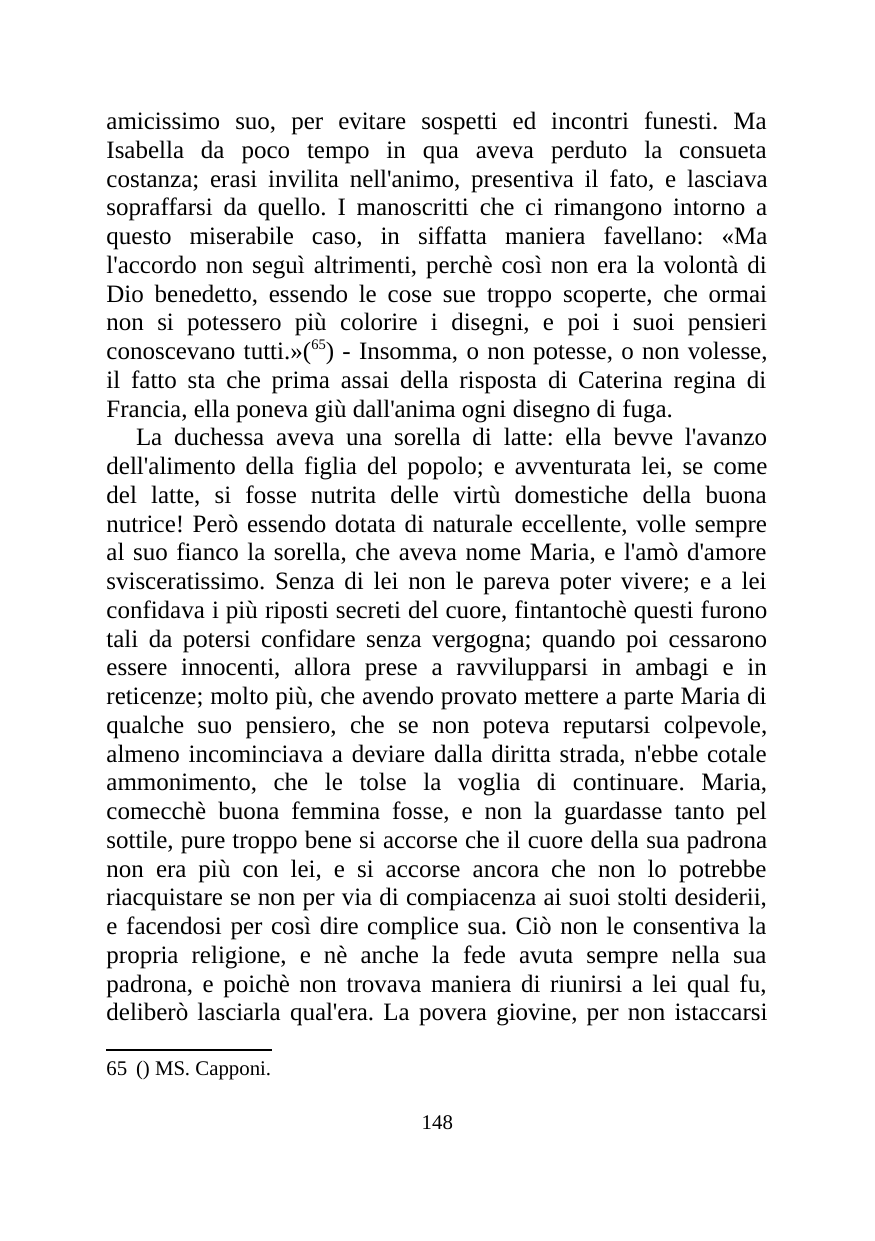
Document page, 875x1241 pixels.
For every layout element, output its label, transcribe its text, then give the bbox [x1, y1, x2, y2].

text () MS. Capponi. [106, 1056, 768, 1080]
text amicissimo suo, per evitare sospetti ed incontri funesti. Ma Isabella da poco tempo in qua aveva perduto la consueta costanza; erasi invilita nell'animo, presentiva il fato, e lasciava sopraffarsi da quello. I manoscritti che ci rimangono intorno a questo miserabile caso, in siffatta maniera favellano: «Ma l'accordo non seguì altrimenti, perchè così non era la volontà di Dio benedetto, essendo le cose sue troppo scoperte, che ormai non si potessero più colorire i disegni, e poi i suoi pensieri conoscevano tutti.»() - Insomma, o non potesse, o non volesse, il fatto sta che prima assai della risposta di Caterina regina di Francia, ella poneva giù dall'anima ogni disegno di fuga. [106, 106, 768, 422]
text La duchessa aveva una sorella di latte: ella bevve l'avanzo dell'alimento della figlia del popolo; e avventurata lei, se come del latte, si fosse nutrita delle virtù domestiche della buona nutrice! Però essendo dotata di naturale eccellente, volle sempre al suo fianco la sorella, che aveva nome Maria, e l'amò d'amore svisceratissimo. Senza di lei non le pareva poter vivere; e a lei confidava i più riposti secreti del cuore, fintantochè questi furono tali da potersi confidare senza vergogna; quando poi cessarono essere innocenti, allora prese a ravvilupparsi in ambagi e in reticenze; molto più, che avendo provato mettere a parte Maria di qualche suo pensiero, che se non poteva reputarsi colpevole, almeno incominciava a deviare dalla diritta strada, n'ebbe cotale ammonimento, che le tolse la voglia di continuare. Maria, comecchè buona femmina fosse, e non la guardasse tanto pel sottile, pure troppo bene si accorse che il cuore della sua padrona non era più con lei, e si accorse ancora che non lo potrebbe riacquistare se non per via di compiacenza ai suoi stolti desiderii, e facendosi per così dire complice sua. Ciò non le consentiva la propria religione, e nè anche la fede avuta sempre nella sua padrona, e poichè non trovava maniera di riunirsi a lei qual fu, deliberò lasciarla qual'era. La povera giovine, per non istaccarsi [106, 422, 768, 1026]
